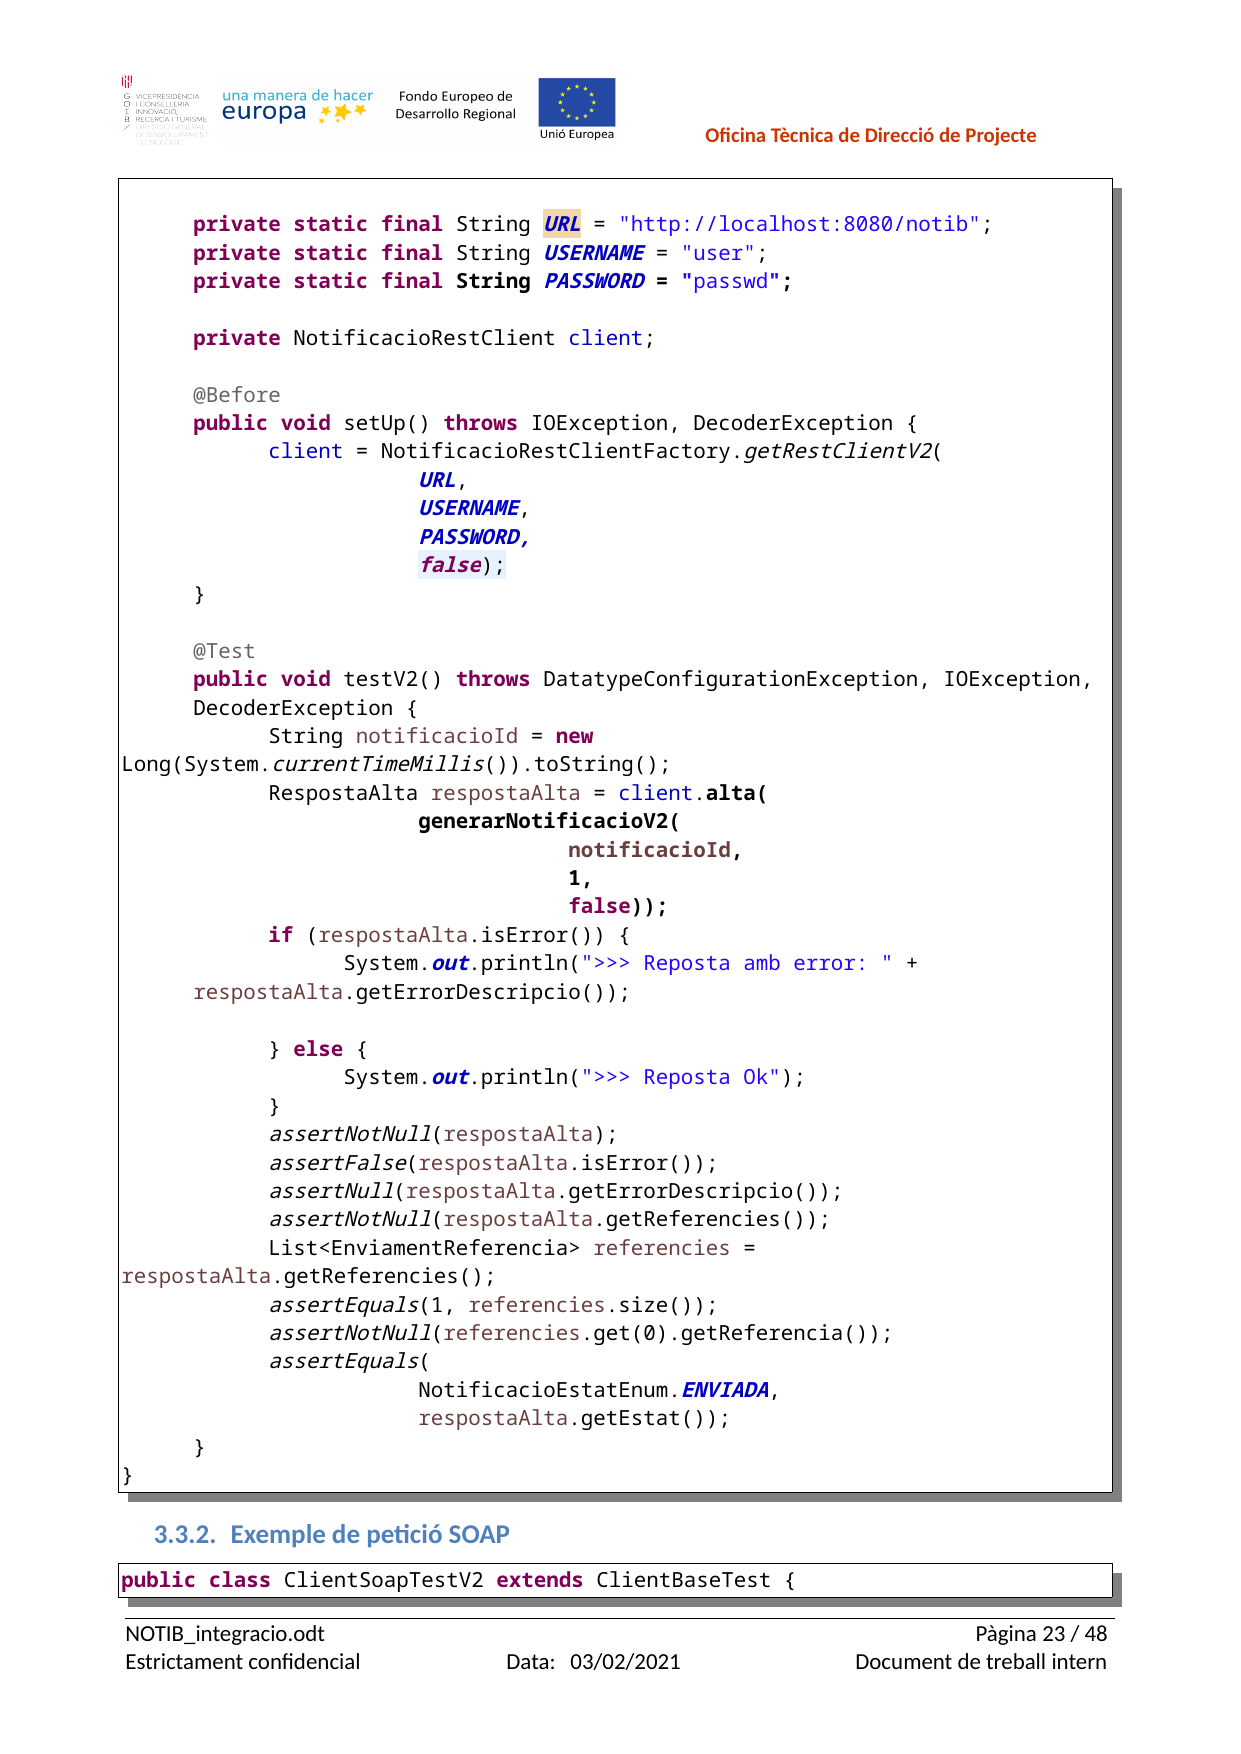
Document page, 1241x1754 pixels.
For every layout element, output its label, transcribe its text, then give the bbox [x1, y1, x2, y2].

text private static final String PASSWORD = "passwd"; [119, 263, 1112, 294]
text String notificacioId = new Long(System.currentTimeMillis()).toString(); [119, 718, 1112, 775]
text @Before [119, 377, 1112, 405]
text List<EnviamentReferencia> referencies = respostaAlta.getReferencies(); [119, 1230, 1112, 1287]
text assertNotNull(referencies.get(0).getReferencia()); [119, 1315, 1112, 1344]
text System.out.println(">>> Reposta amb error: " + respostaAlta.getErrorDescripcio()); [119, 946, 1112, 1005]
text private NotificacioRestClient client; [119, 320, 1112, 351]
text @Test [119, 633, 1112, 661]
text public void setUp() throws IOException, DecoderException { [119, 405, 1112, 434]
text NotificacioEstatEnum.ENVIADA, [119, 1372, 1112, 1401]
text assertEquals( [119, 1344, 1112, 1372]
text public void testV2() throws DatatypeConfigurationException, IOException, DecoderException { [119, 661, 1112, 718]
text RespostaAlta respostaAlta = client.alta( [119, 775, 1112, 803]
text PASSWORD, [119, 519, 1112, 547]
text assertNotNull(respostaAlta); [119, 1116, 1112, 1144]
subtitle Exemple de petició SOAP [153, 1517, 1122, 1550]
text System.out.println(">>> Reposta Ok"); [119, 1059, 1112, 1088]
text } else { [119, 1031, 1112, 1059]
text assertFalse(respostaAlta.isError()); [119, 1144, 1112, 1173]
text public class ClientSoapTestV2 extends ClientBaseTest { [119, 1564, 1112, 1597]
text respostaAlta.getEstat()); [119, 1401, 1112, 1429]
text assertEquals(1, referencies.size()); [119, 1287, 1112, 1315]
text private static final String USERNAME = "user"; [119, 234, 1112, 263]
text client = NotificacioRestClientFactory.getRestClientV2( [119, 434, 1112, 462]
text } [119, 1457, 1112, 1492]
text if (respostaAlta.isError()) { [119, 917, 1112, 946]
text assertNull(respostaAlta.getErrorDescripcio()); [119, 1173, 1112, 1201]
picture [118, 73, 213, 147]
text notificacioId, [119, 832, 1112, 860]
picture [219, 73, 621, 147]
text generarNotificacioV2( [119, 803, 1112, 832]
text assertNotNull(respostaAlta.getReferencies()); [119, 1201, 1112, 1230]
text } [119, 1429, 1112, 1457]
text false); [119, 547, 1112, 576]
text 1, [119, 860, 1112, 889]
text USERNAME, [119, 491, 1112, 519]
text } [119, 1088, 1112, 1116]
text private static final String URL = "http://localhost:8080/notib"; [119, 206, 1112, 234]
text } [119, 576, 1112, 607]
text false)); [119, 889, 1112, 917]
text URL, [119, 462, 1112, 491]
